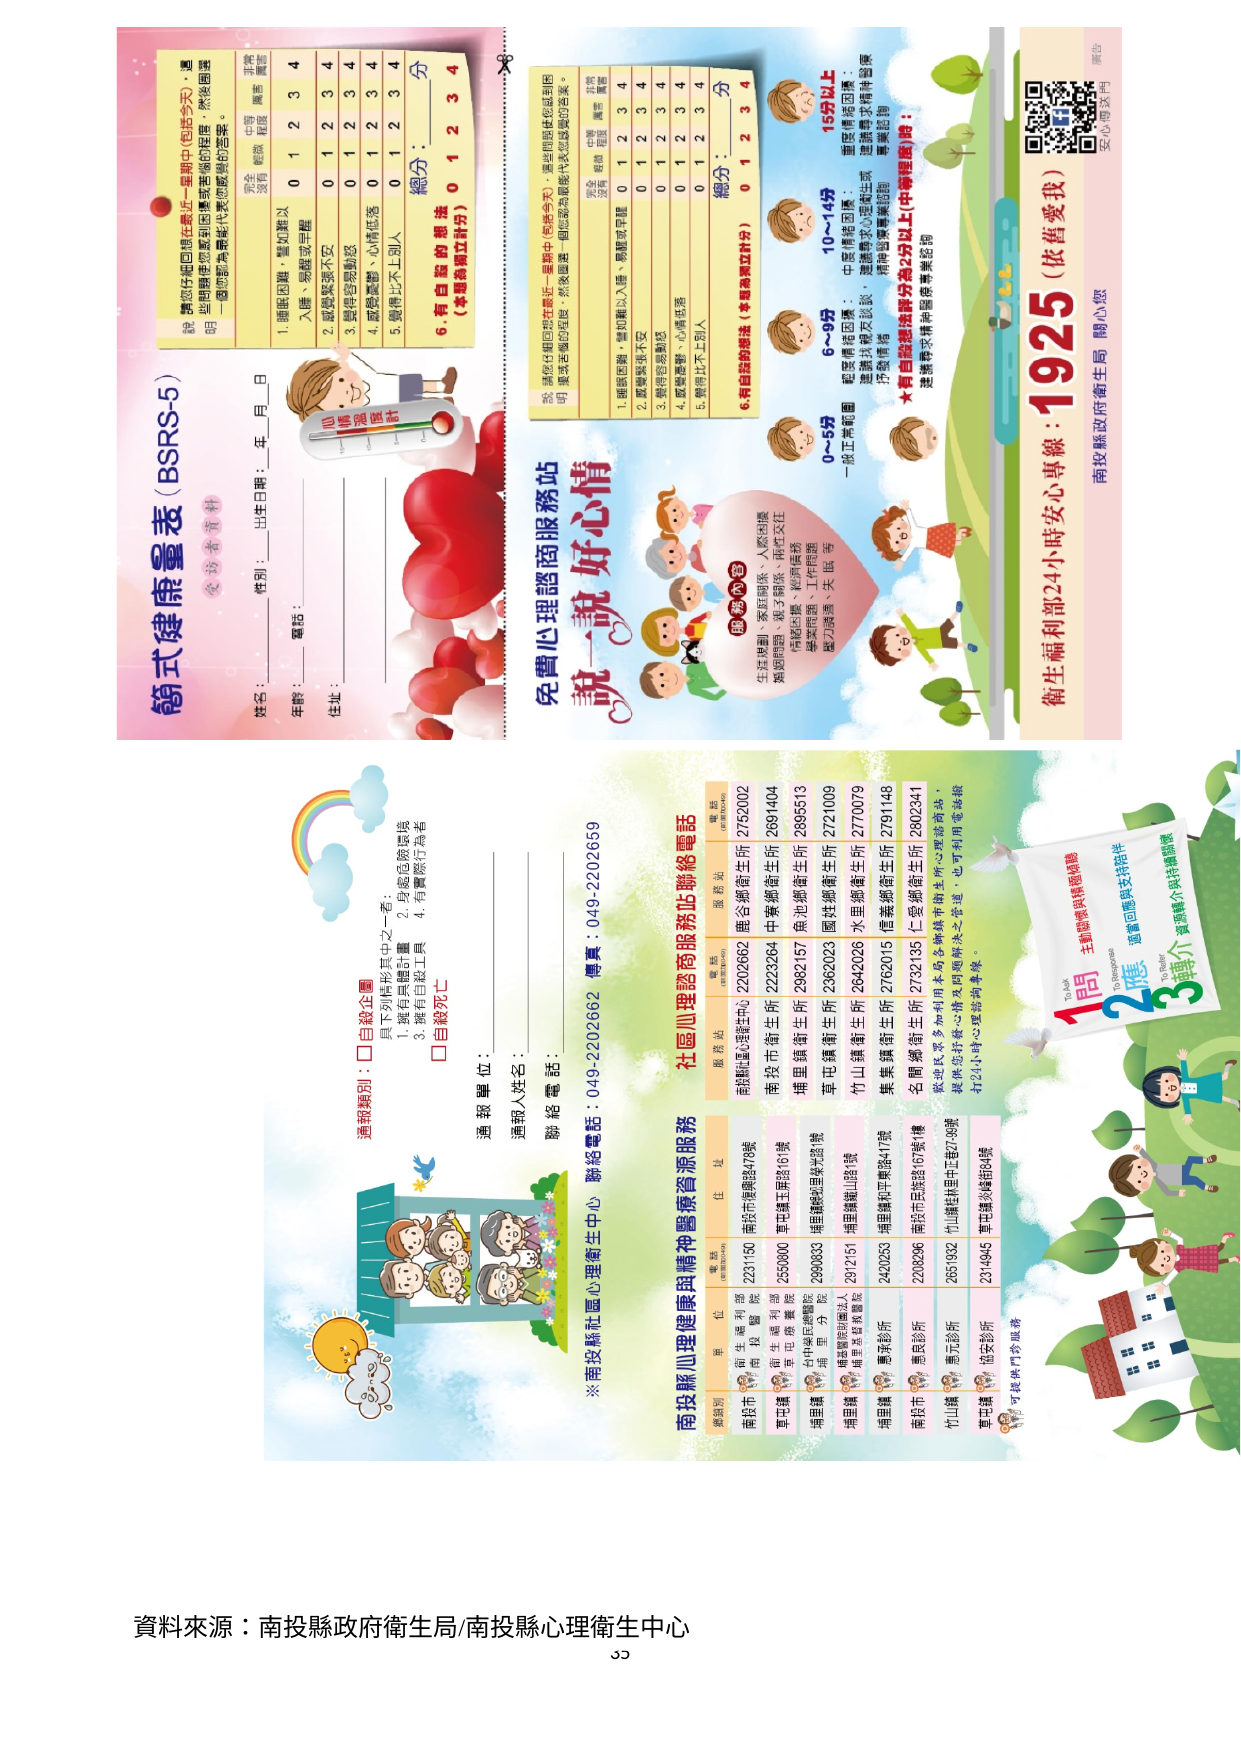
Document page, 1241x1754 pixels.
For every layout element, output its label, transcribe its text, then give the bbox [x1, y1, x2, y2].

text 資料來源：南投縣政府衛生局/南投縣心理衛生中心 [133, 1607, 720, 1643]
picture [118, 27, 1121, 740]
picture [265, 750, 1241, 1461]
